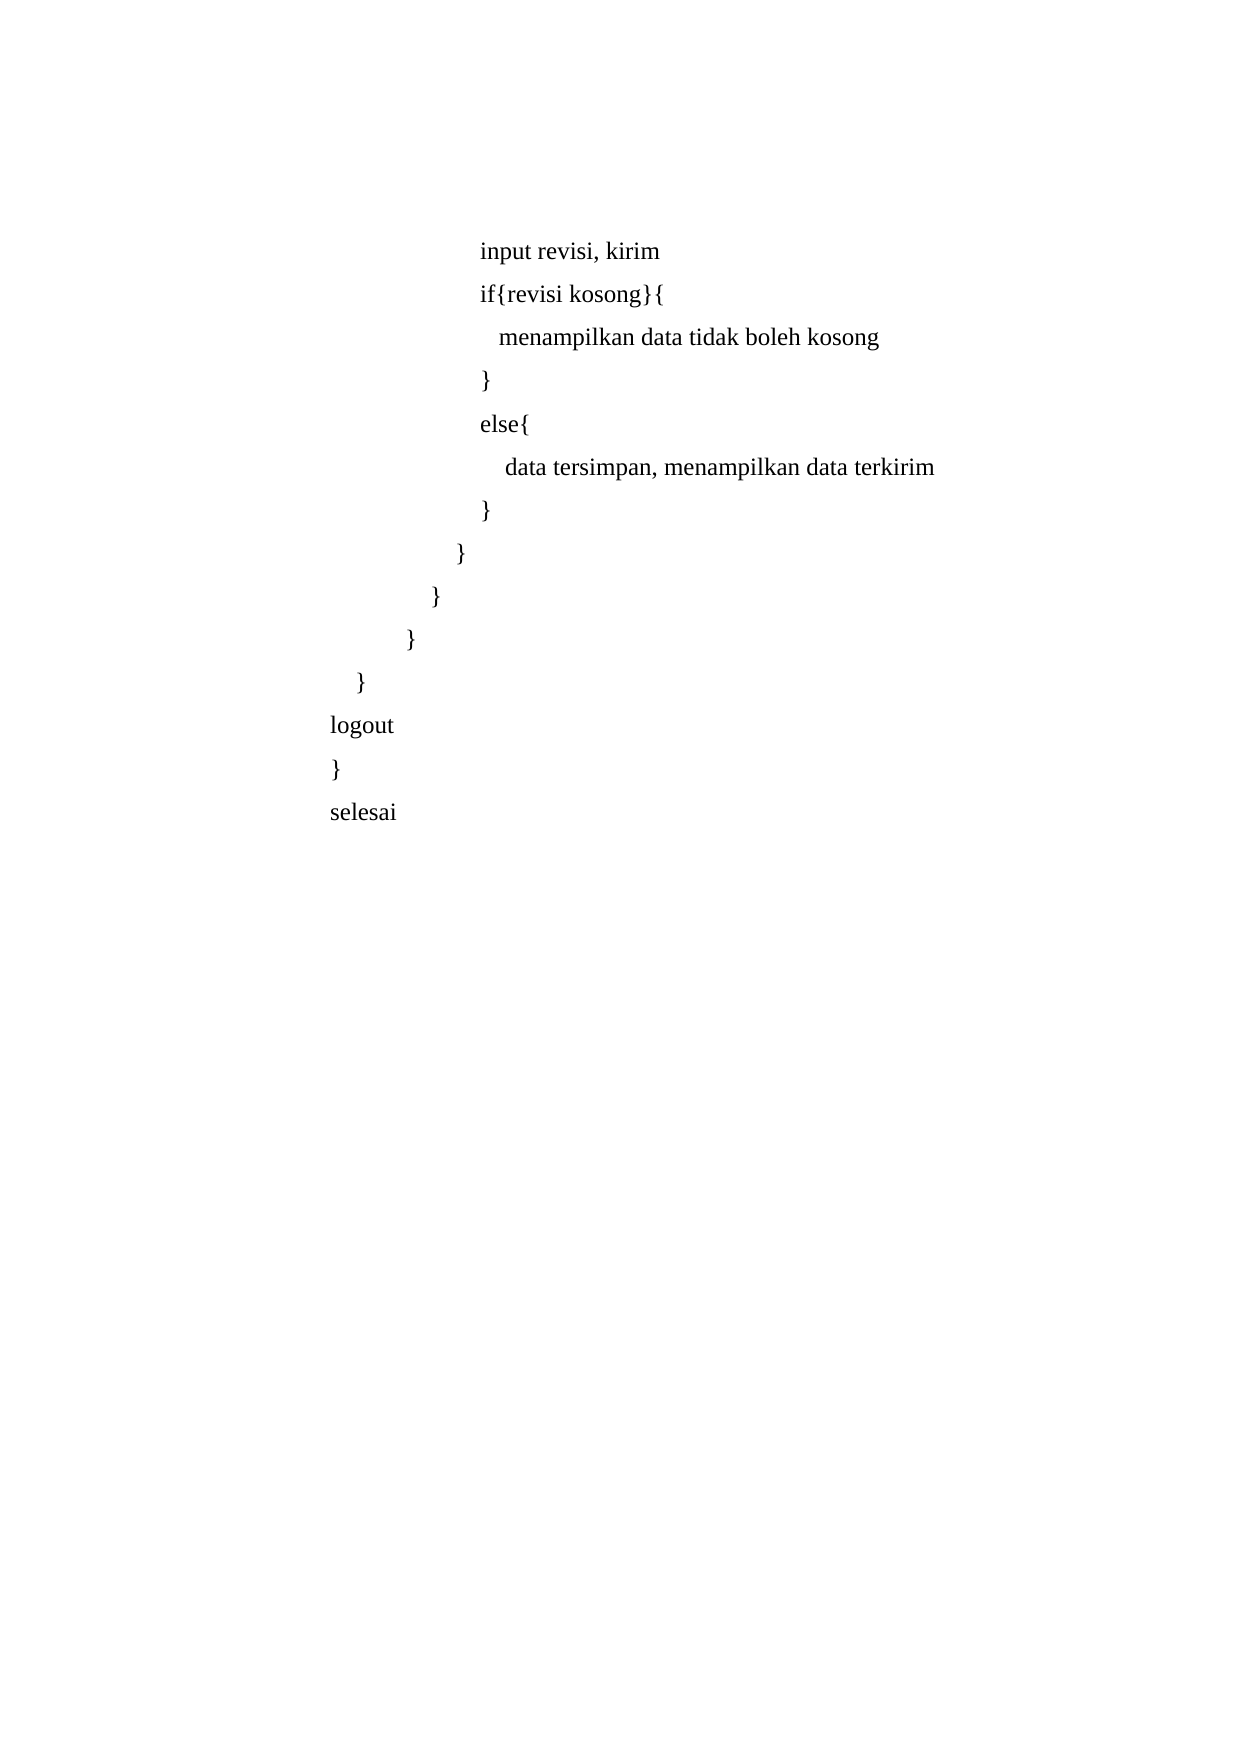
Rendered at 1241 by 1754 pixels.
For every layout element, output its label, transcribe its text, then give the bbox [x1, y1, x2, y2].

text selesai [330, 797, 1063, 826]
text input revisi, kirim [330, 236, 1063, 265]
text } [330, 624, 1063, 653]
text } [330, 581, 1063, 610]
text } [330, 495, 1063, 524]
text if{revisi kosong}{ [330, 279, 1063, 308]
text menampilkan data tidak boleh kosong [330, 322, 1063, 351]
text } [330, 366, 1063, 394]
text logout [330, 711, 1063, 739]
text else{ [330, 409, 1063, 437]
text data tersimpan, menampilkan data terkirim [330, 452, 1063, 481]
text } [330, 667, 1063, 696]
text } [330, 538, 1063, 567]
text } [330, 754, 1063, 782]
